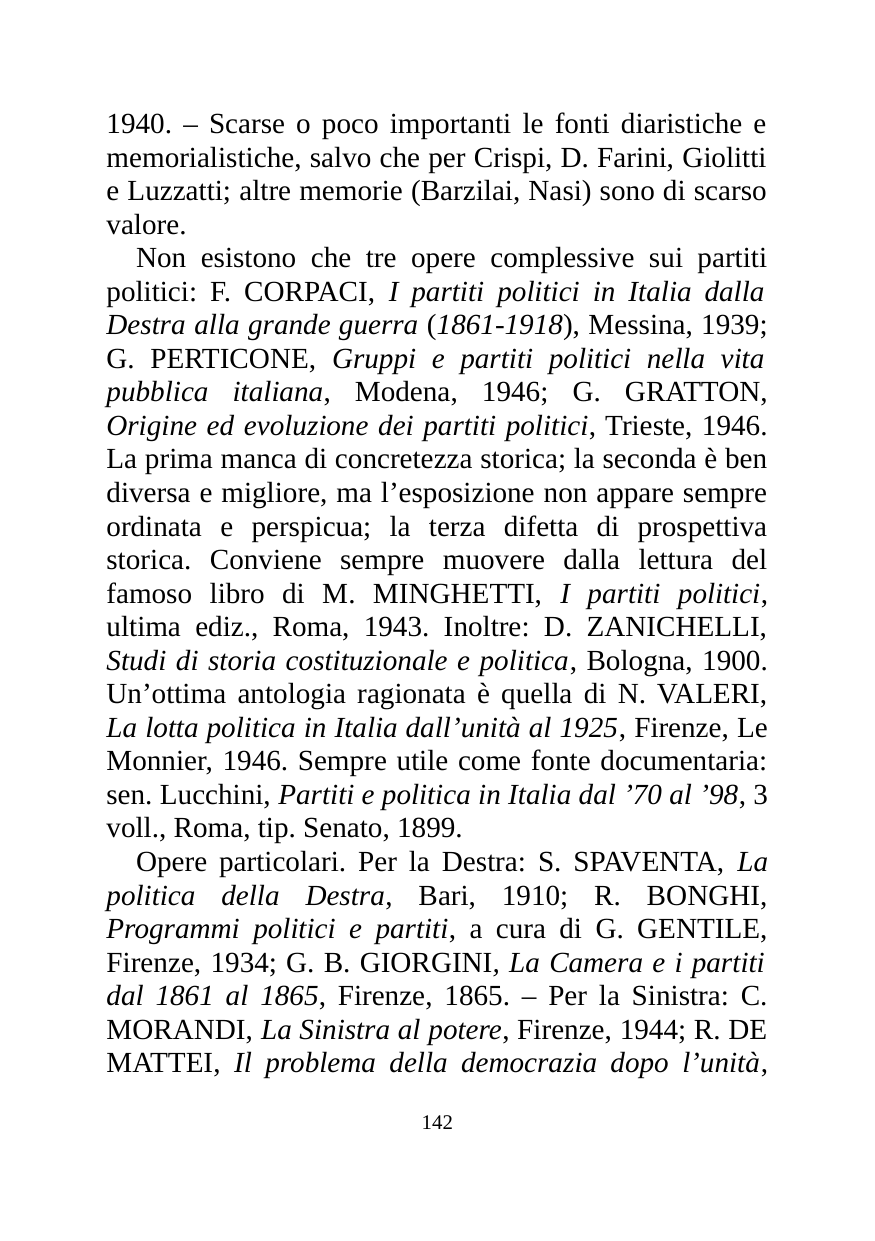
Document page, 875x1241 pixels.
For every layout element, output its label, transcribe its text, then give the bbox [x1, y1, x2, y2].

text Non esistono che tre opere complessive sui partiti politici: F. CORPACI, I partiti politici in Italia dalla Destra alla grande guerra (1861-1918), Messina, 1939; G. PERTICONE, Gruppi e partiti politici nella vita pubblica italiana, Modena, 1946; G. GRATTON, Origine ed evoluzione dei partiti politici, Trieste, 1946. La prima manca di concretezza storica; la seconda è ben diversa e migliore, ma l’esposizione non appare sempre ordinata e perspicua; la terza difetta di prospettiva storica. Conviene sempre muovere dalla lettura del famoso libro di M. MINGHETTI, I partiti politici, ultima ediz., Roma, 1943. Inoltre: D. ZANICHELLI, Studi di storia costituzionale e politica, Bologna, 1900. Un’ottima antologia ragionata è quella di N. VALERI, La lotta politica in Italia dall’unità al 1925, Firenze, Le Monnier, 1946. Sempre utile come fonte documentaria: sen. Lucchini, Partiti e politica in Italia dal ’70 al ’98, 3 voll., Roma, tip. Senato, 1899. [106, 240, 768, 844]
text Opere particolari. Per la Destra: S. SPAVENTA, La politica della Destra, Bari, 1910; R. BONGHI, Programmi politici e partiti, a cura di G. GENTILE, Firenze, 1934; G. B. GIORGINI, La Camera e i partiti dal 1861 al 1865, Firenze, 1865. – Per la Sinistra: C. MORANDI, La Sinistra al potere, Firenze, 1944; R. DE MATTEI, Il problema della democrazia dopo l’unità, [106, 844, 768, 1079]
text 1940. – Scarse o poco importanti le fonti diaristiche e memorialistiche, salvo che per Crispi, D. Farini, Giolitti e Luzzatti; altre memorie (Barzilai, Nasi) sono di scarso valore. [106, 106, 768, 240]
